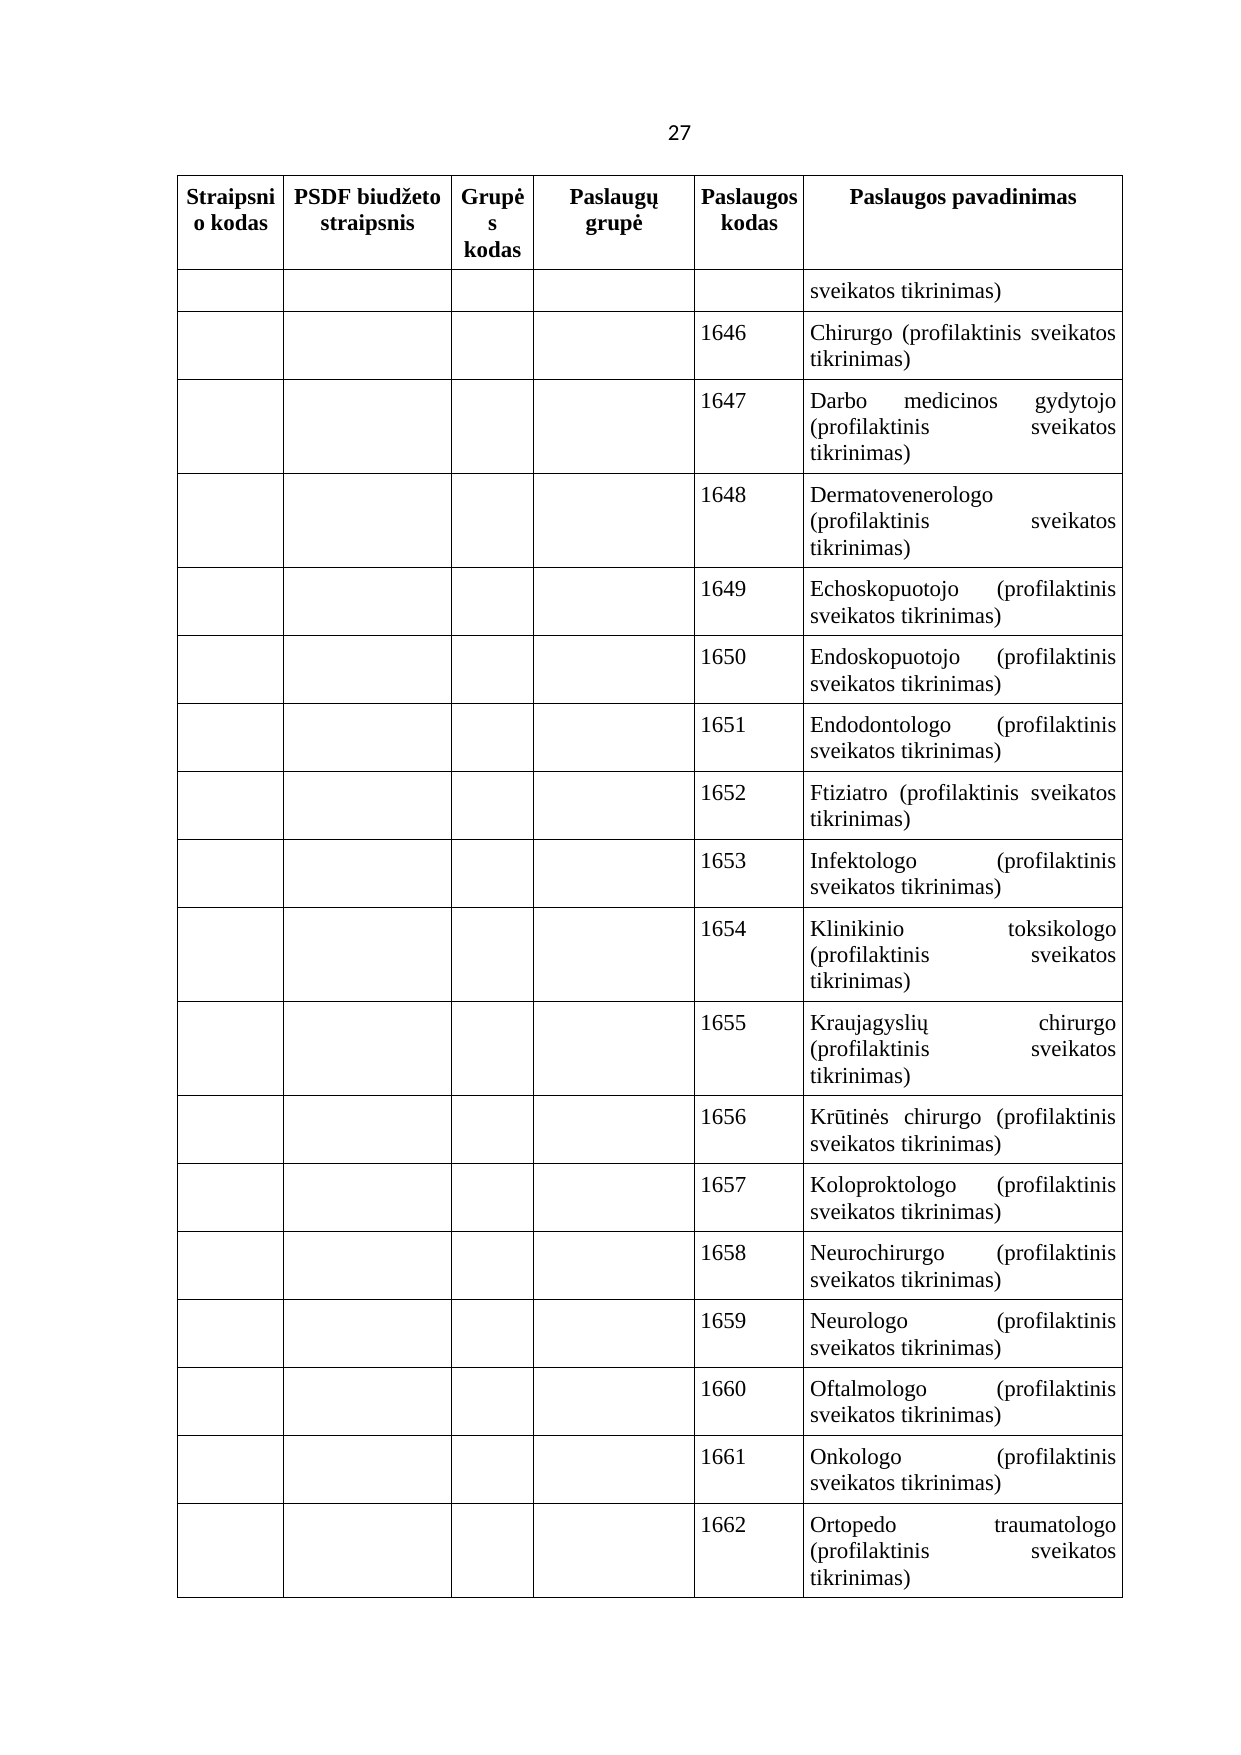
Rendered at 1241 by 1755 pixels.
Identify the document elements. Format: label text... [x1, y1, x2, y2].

table_header Paslaugos kodas [695, 176, 803, 269]
table_cell [284, 1300, 451, 1367]
table_cell 1653 [695, 840, 803, 907]
table_cell [452, 1164, 533, 1231]
table_cell Koloproktologo (profilaktinis sveikatos tikrinimas) [804, 1164, 1122, 1231]
table_cell Klinikinio toksikologo (profilaktinis sveikatos tikrinimas) [804, 908, 1122, 1001]
table_cell 1652 [695, 772, 803, 839]
table_cell [452, 312, 533, 379]
table_cell [452, 1300, 533, 1367]
table_cell [534, 312, 694, 379]
table_cell [534, 474, 694, 567]
table_cell [452, 568, 533, 635]
table_cell [534, 772, 694, 839]
table_cell [284, 908, 451, 1001]
table_cell 1658 [695, 1232, 803, 1299]
table_cell [452, 1096, 533, 1163]
table_cell [284, 1368, 451, 1435]
table_cell [452, 636, 533, 703]
table_cell 1656 [695, 1096, 803, 1163]
table_cell [178, 1436, 283, 1503]
table_cell [534, 380, 694, 473]
table_cell [284, 312, 451, 379]
table_cell [452, 270, 533, 311]
table_cell [534, 1096, 694, 1163]
table_cell [452, 1436, 533, 1503]
table_cell Neurochirurgo (profilaktinis sveikatos tikrinimas) [804, 1232, 1122, 1299]
table_cell 1662 [695, 1504, 803, 1597]
table_cell [284, 1164, 451, 1231]
table_cell [534, 636, 694, 703]
table_cell [178, 1232, 283, 1299]
table_cell 1657 [695, 1164, 803, 1231]
table_cell [534, 568, 694, 635]
table_header Straipsnio kodas [178, 176, 283, 269]
table_cell [534, 1002, 694, 1095]
table_cell [452, 1368, 533, 1435]
table_cell [452, 1002, 533, 1095]
table_cell [178, 772, 283, 839]
table_cell [178, 1368, 283, 1435]
table_cell [534, 704, 694, 771]
table_cell [284, 704, 451, 771]
table_cell 1647 [695, 380, 803, 473]
table_cell [534, 270, 694, 311]
table_cell [178, 1096, 283, 1163]
table_cell [178, 312, 283, 379]
table_cell [284, 380, 451, 473]
table_cell [178, 1002, 283, 1095]
table_cell [452, 1504, 533, 1597]
table_cell [534, 1300, 694, 1367]
table_cell [534, 1368, 694, 1435]
table_cell sveikatos tikrinimas) [804, 270, 1122, 311]
table_cell 1650 [695, 636, 803, 703]
table_cell 1654 [695, 908, 803, 1001]
table_cell [284, 1096, 451, 1163]
table_cell [534, 1504, 694, 1597]
table_cell [178, 704, 283, 771]
table_cell 1649 [695, 568, 803, 635]
table_cell [452, 474, 533, 567]
table_cell Ortopedo traumatologo (profilaktinis sveikatos tikrinimas) [804, 1504, 1122, 1597]
table_cell [452, 840, 533, 907]
table_cell [178, 908, 283, 1001]
table_cell [178, 1164, 283, 1231]
table_cell [284, 474, 451, 567]
table_cell [284, 840, 451, 907]
table_cell [284, 1504, 451, 1597]
table_cell [178, 568, 283, 635]
table_cell [452, 704, 533, 771]
table_cell [534, 1164, 694, 1231]
table_cell Kraujagyslių chirurgo (profilaktinis sveikatos tikrinimas) [804, 1002, 1122, 1095]
table_cell Krūtinės chirurgo (profilaktinis sveikatos tikrinimas) [804, 1096, 1122, 1163]
table_header Paslaugų grupė [534, 176, 694, 269]
table_cell [178, 840, 283, 907]
table_cell [284, 1232, 451, 1299]
table_cell Chirurgo (profilaktinis sveikatos tikrinimas) [804, 312, 1122, 379]
table_cell [178, 636, 283, 703]
table_header Paslaugos pavadinimas [804, 176, 1122, 269]
table_cell [284, 1002, 451, 1095]
table_cell [178, 1300, 283, 1367]
table_cell [452, 1232, 533, 1299]
table_cell [178, 380, 283, 473]
table_cell 1648 [695, 474, 803, 567]
table_cell [284, 568, 451, 635]
table_header PSDF biudžeto straipsnis [284, 176, 451, 269]
table_cell Endoskopuotojo (profilaktinis sveikatos tikrinimas) [804, 636, 1122, 703]
table_cell [284, 772, 451, 839]
table_cell Neurologo (profilaktinis sveikatos tikrinimas) [804, 1300, 1122, 1367]
table_cell [534, 1232, 694, 1299]
table_cell Onkologo (profilaktinis sveikatos tikrinimas) [804, 1436, 1122, 1503]
table_cell [534, 1436, 694, 1503]
table_cell [534, 908, 694, 1001]
table_cell Infektologo (profilaktinis sveikatos tikrinimas) [804, 840, 1122, 907]
table_cell [695, 270, 803, 311]
table_cell [284, 636, 451, 703]
table_cell Ftiziatro (profilaktinis sveikatos tikrinimas) [804, 772, 1122, 839]
table_cell 1646 [695, 312, 803, 379]
table_cell [178, 270, 283, 311]
table_cell [452, 380, 533, 473]
table_cell Darbo medicinos gydytojo (profilaktinis sveikatos tikrinimas) [804, 380, 1122, 473]
table_cell 1651 [695, 704, 803, 771]
table_cell [178, 474, 283, 567]
table_header Grupės kodas [452, 176, 533, 269]
table_cell 1660 [695, 1368, 803, 1435]
table_cell 1661 [695, 1436, 803, 1503]
table_cell Echoskopuotojo (profilaktinis sveikatos tikrinimas) [804, 568, 1122, 635]
table_cell [284, 1436, 451, 1503]
table_cell 1659 [695, 1300, 803, 1367]
table_cell Dermatovenerologo (profilaktinis sveikatos tikrinimas) [804, 474, 1122, 567]
table_cell [452, 772, 533, 839]
table_cell 1655 [695, 1002, 803, 1095]
table_cell [284, 270, 451, 311]
table_cell Oftalmologo (profilaktinis sveikatos tikrinimas) [804, 1368, 1122, 1435]
table_cell Endodontologo (profilaktinis sveikatos tikrinimas) [804, 704, 1122, 771]
table_cell [534, 840, 694, 907]
table_cell [178, 1504, 283, 1597]
table_cell [452, 908, 533, 1001]
